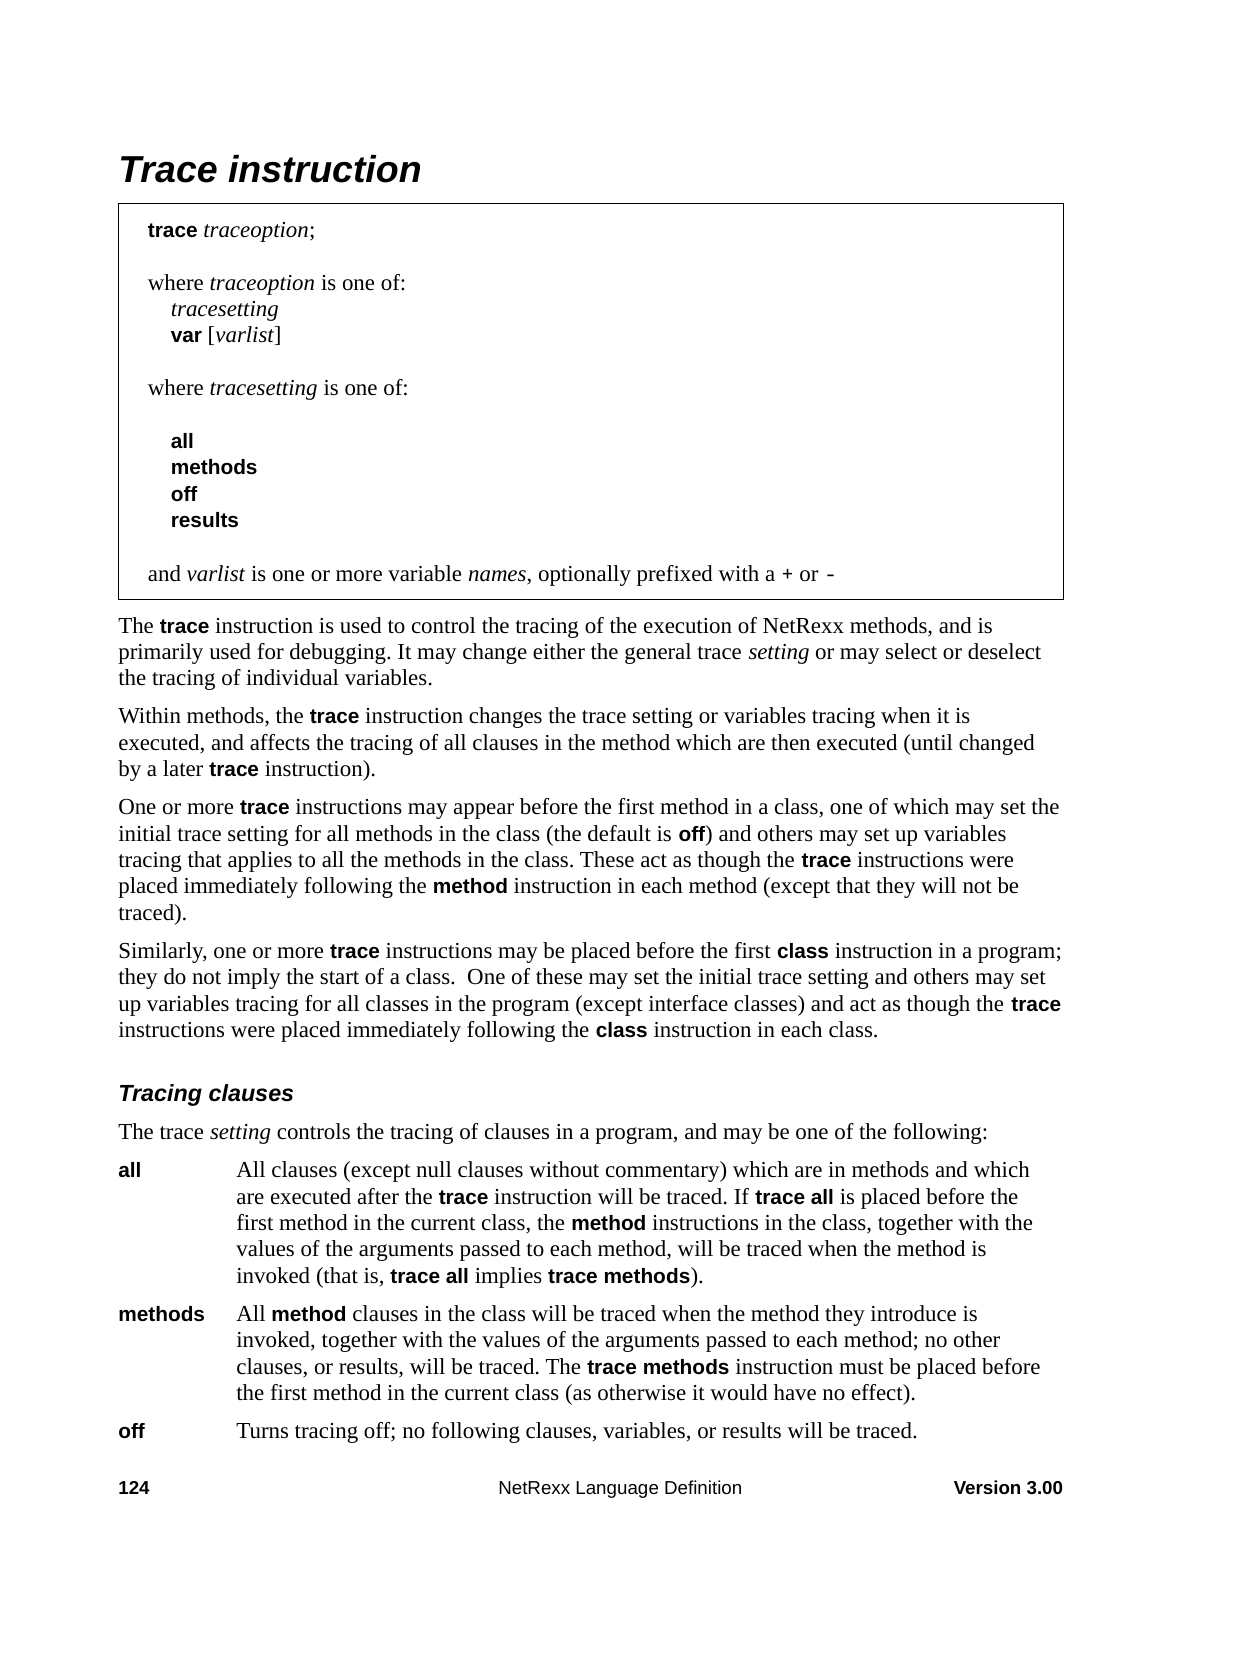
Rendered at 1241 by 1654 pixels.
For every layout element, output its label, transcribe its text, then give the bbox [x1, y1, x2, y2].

text The trace setting controls the tracing of clauses in a program, and may be one of the following: [118, 1118, 1063, 1145]
text One or more trace instructions may appear before the first method in a class, one of which may set the initial trace setting for all methods in the class (the default is off) and others may set up variables tracing that applies to all the methods in the class. These act as though the trace instructions were placed immediately following the method instruction in each method (except that they will not be traced). [118, 793, 1063, 925]
table_cell off [118, 1417, 236, 1443]
table_cell All method clauses in the class will be traced when the method they introduce is invoked, together with the values of the arguments passed to each method; no other clauses, or results, will be traced. The trace methods instruction must be placed before the first method in the current class (as otherwise it would have no effect). [236, 1300, 1063, 1417]
table_cell methods [118, 1300, 236, 1417]
subtitle Tracing clauses [118, 1079, 1063, 1106]
subtitle Trace instruction [118, 148, 1063, 191]
table_header trace traceoption; where traceoption is one of: tracesetting var [varlist] where tracesetting is one of: all methods off results and varlist is one or more variable names, optionally prefixed with a + or - [119, 204, 1063, 599]
text Within methods, the trace instruction changes the trace setting or variables tracing when it is executed, and affects the tracing of all clauses in the method which are then executed (until changed by a later trace instruction). [118, 702, 1063, 782]
table_header all [118, 1156, 236, 1300]
table_cell Turns tracing off; no following clauses, variables, or results will be traced. [236, 1417, 1063, 1443]
text The trace instruction is used to control the tracing of the execution of NetRexx methods, and is primarily used for debugging. It may change either the general trace setting or may select or deselect the tracing of individual variables. [118, 612, 1063, 691]
table_header All clauses (except null clauses without commentary) which are in methods and which are executed after the trace instruction will be traced. If trace all is placed before the first method in the current class, the method instructions in the class, together with the values of the arguments passed to each method, will be traced when the method is invoked (that is, trace all implies trace methods). [236, 1156, 1063, 1300]
text Similarly, one or more trace instructions may be placed before the first class instruction in a program; they do not imply the start of a class. One of these may set the initial trace setting and others may set up variables tracing for all classes in the program (except interface classes) and act as though the trace instructions were placed immediately following the class instruction in each class. [118, 937, 1063, 1042]
